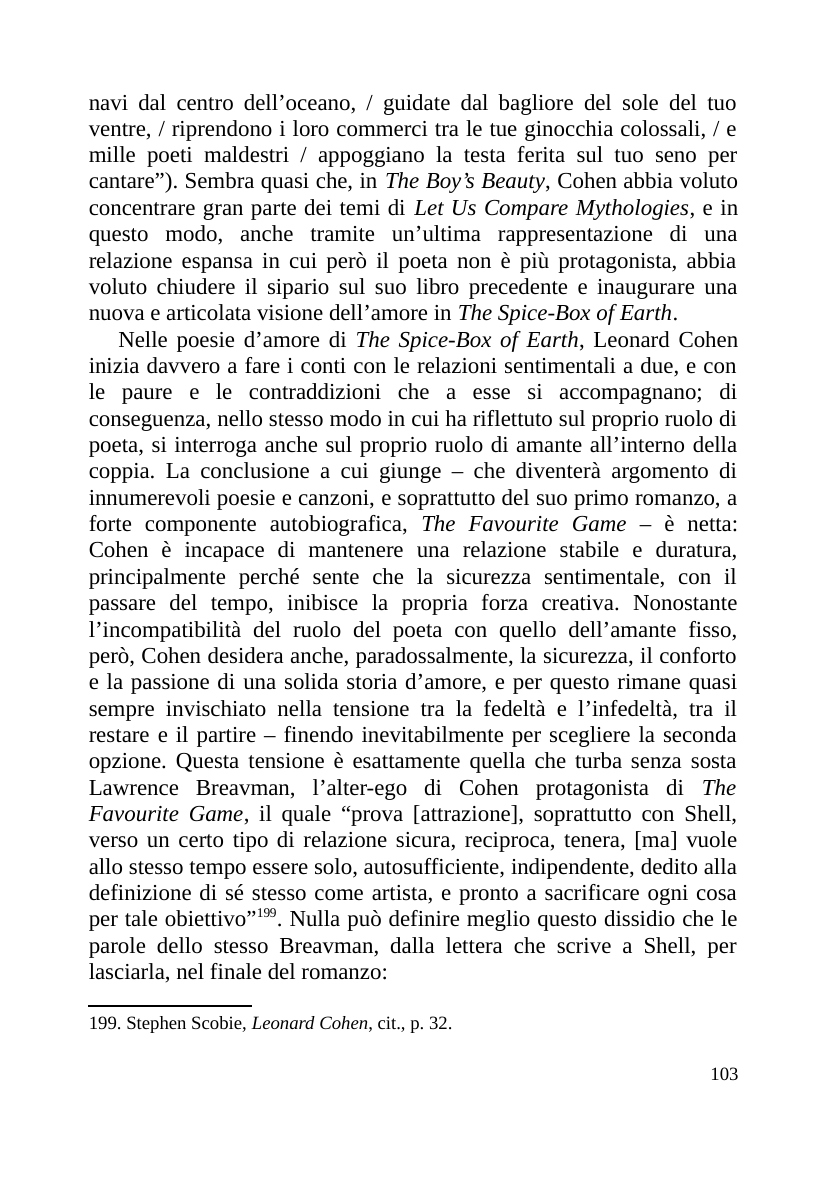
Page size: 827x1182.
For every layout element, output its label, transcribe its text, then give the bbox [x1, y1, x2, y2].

text Stephen Scobie, Leonard Cohen, cit., p. 32. [88, 1012, 738, 1034]
text Nelle poesie d’amore di The Spice-Box of Earth, Leonard Cohen inizia davvero a fare i conti con le relazioni sentimentali a due, e con le paure e le contraddizioni che a esse si accompagnano; di conseguenza, nello stesso modo in cui ha riflettuto sul proprio ruolo di poeta, si interroga anche sul proprio ruolo di amante all’interno della coppia. La conclusione a cui giunge – che diventerà argomento di innumerevoli poesie e canzoni, e soprattutto del suo primo romanzo, a forte componente autobiografica, The Favourite Game – è netta: Cohen è incapace di mantenere una relazione stabile e duratura, principalmente perché sente che la sicurezza sentimentale, con il passare del tempo, inibisce la propria forza creativa. Nonostante l’incompatibilità del ruolo del poeta con quello dell’amante fisso, però, Cohen desidera anche, paradossalmente, la sicurezza, il conforto e la passione di una solida storia d’amore, e per questo rimane quasi sempre invischiato nella tensione tra la fedeltà e l’infedeltà, tra il restare e il partire – finendo inevitabilmente per scegliere la seconda opzione. Questa tensione è esattamente quella che turba senza sosta Lawrence Breavman, l’alter-ego di Cohen protagonista di The Favourite Game, il quale “prova [attrazione], soprattutto con Shell, verso un certo tipo di relazione sicura, reciproca, tenera, [ma] vuole allo stesso tempo essere solo, autosufficiente, indipendente, dedito alla definizione di sé stesso come artista, e pronto a sacrificare ogni cosa per tale obiettivo”. Nulla può definire meglio questo dissidio che le parole dello stesso Breavman, dalla lettera che scrive a Shell, per lasciarla, nel finale del romanzo: [88, 326, 738, 984]
text navi dal centro dell’oceano, / guidate dal bagliore del sole del tuo ventre, / riprendono i loro commerci tra le tue ginocchia colossali, / e mille poeti maldestri / appoggiano la testa ferita sul tuo seno per cantare”). Sembra quasi che, in The Boy’s Beauty, Cohen abbia voluto concentrare gran parte dei temi di Let Us Compare Mythologies, e in questo modo, anche tramite un’ultima rappresentazione di una relazione espansa in cui però il poeta non è più protagonista, abbia voluto chiudere il sipario sul suo libro precedente e inaugurare una nuova e articolata visione dell’amore in The Spice-Box of Earth. [88, 88, 738, 326]
